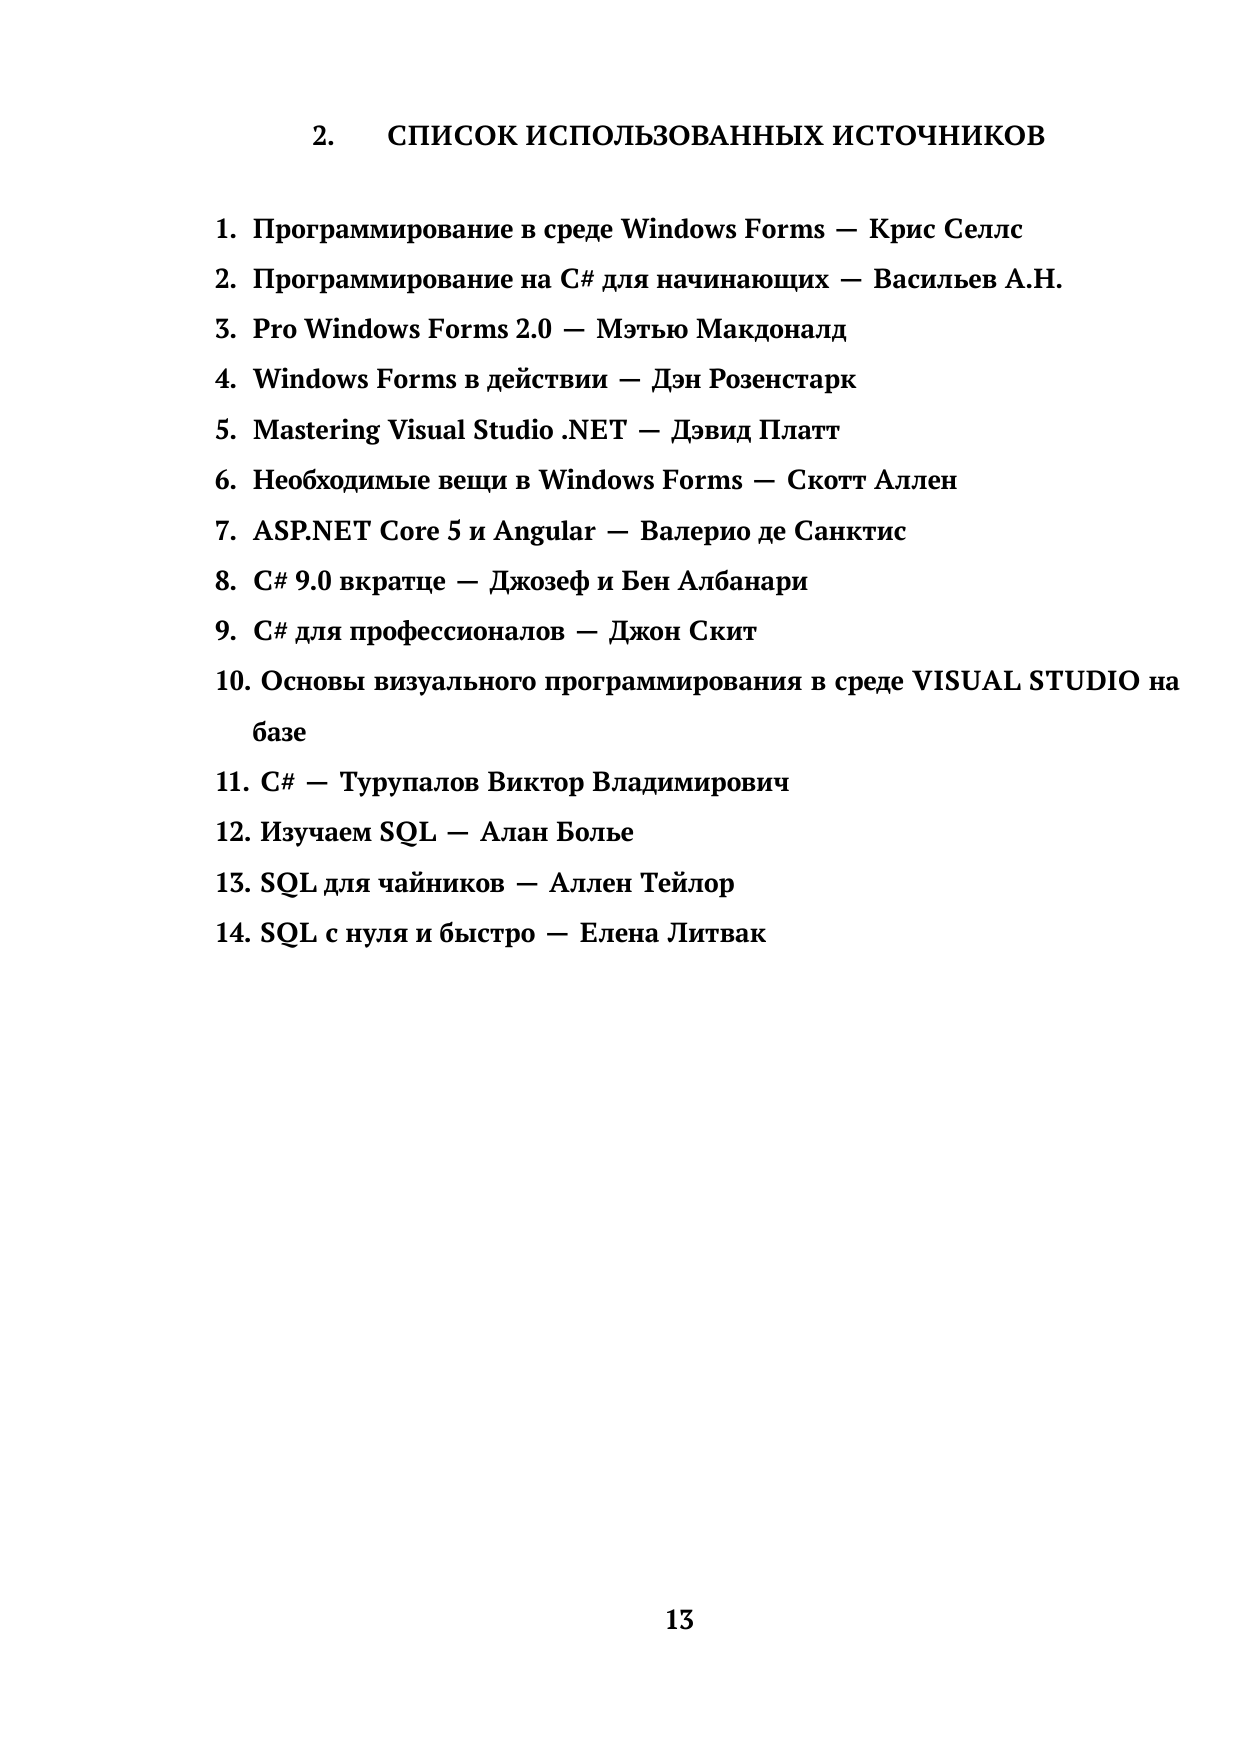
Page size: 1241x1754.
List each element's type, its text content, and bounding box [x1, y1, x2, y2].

list Необходимые вещи в Windows Forms — Скотт Аллен [215, 462, 1181, 496]
list ASP.NET Core 5 и Angular — Валерио де Санктис [215, 513, 1181, 546]
list Pro Windows Forms 2.0 — Мэтью Макдоналд [215, 311, 1181, 345]
subtitle СПИСОК ИСПОЛЬЗОВАННЫХ ИСТОЧНИКОВ [177, 118, 1181, 152]
list Windows Forms в действии — Дэн Розенстарк [215, 362, 1181, 395]
list C# — Турупалов Виктор Владимирович [215, 764, 1181, 798]
list SQL с нуля и быстро — Елена Литвак [215, 915, 1181, 949]
list Mastering Visual Studio .NET — Дэвид Платт [215, 412, 1181, 446]
list C# 9.0 вкратце — Джозеф и Бен Албанари [215, 563, 1181, 596]
list Основы визуального программирования в среде VISUAL STUDIO на базе [215, 663, 1181, 747]
list SQL для чайников — Аллен Тейлор [215, 865, 1181, 898]
list Программирование в среде Windows Forms — Крис Селлс [215, 211, 1181, 244]
list Изучаем SQL — Алан Болье [215, 814, 1181, 848]
list C# для профессионалов — Джон Скит [215, 613, 1181, 647]
list Программирование на C# для начинающих — Васильев А.Н. [215, 261, 1181, 294]
